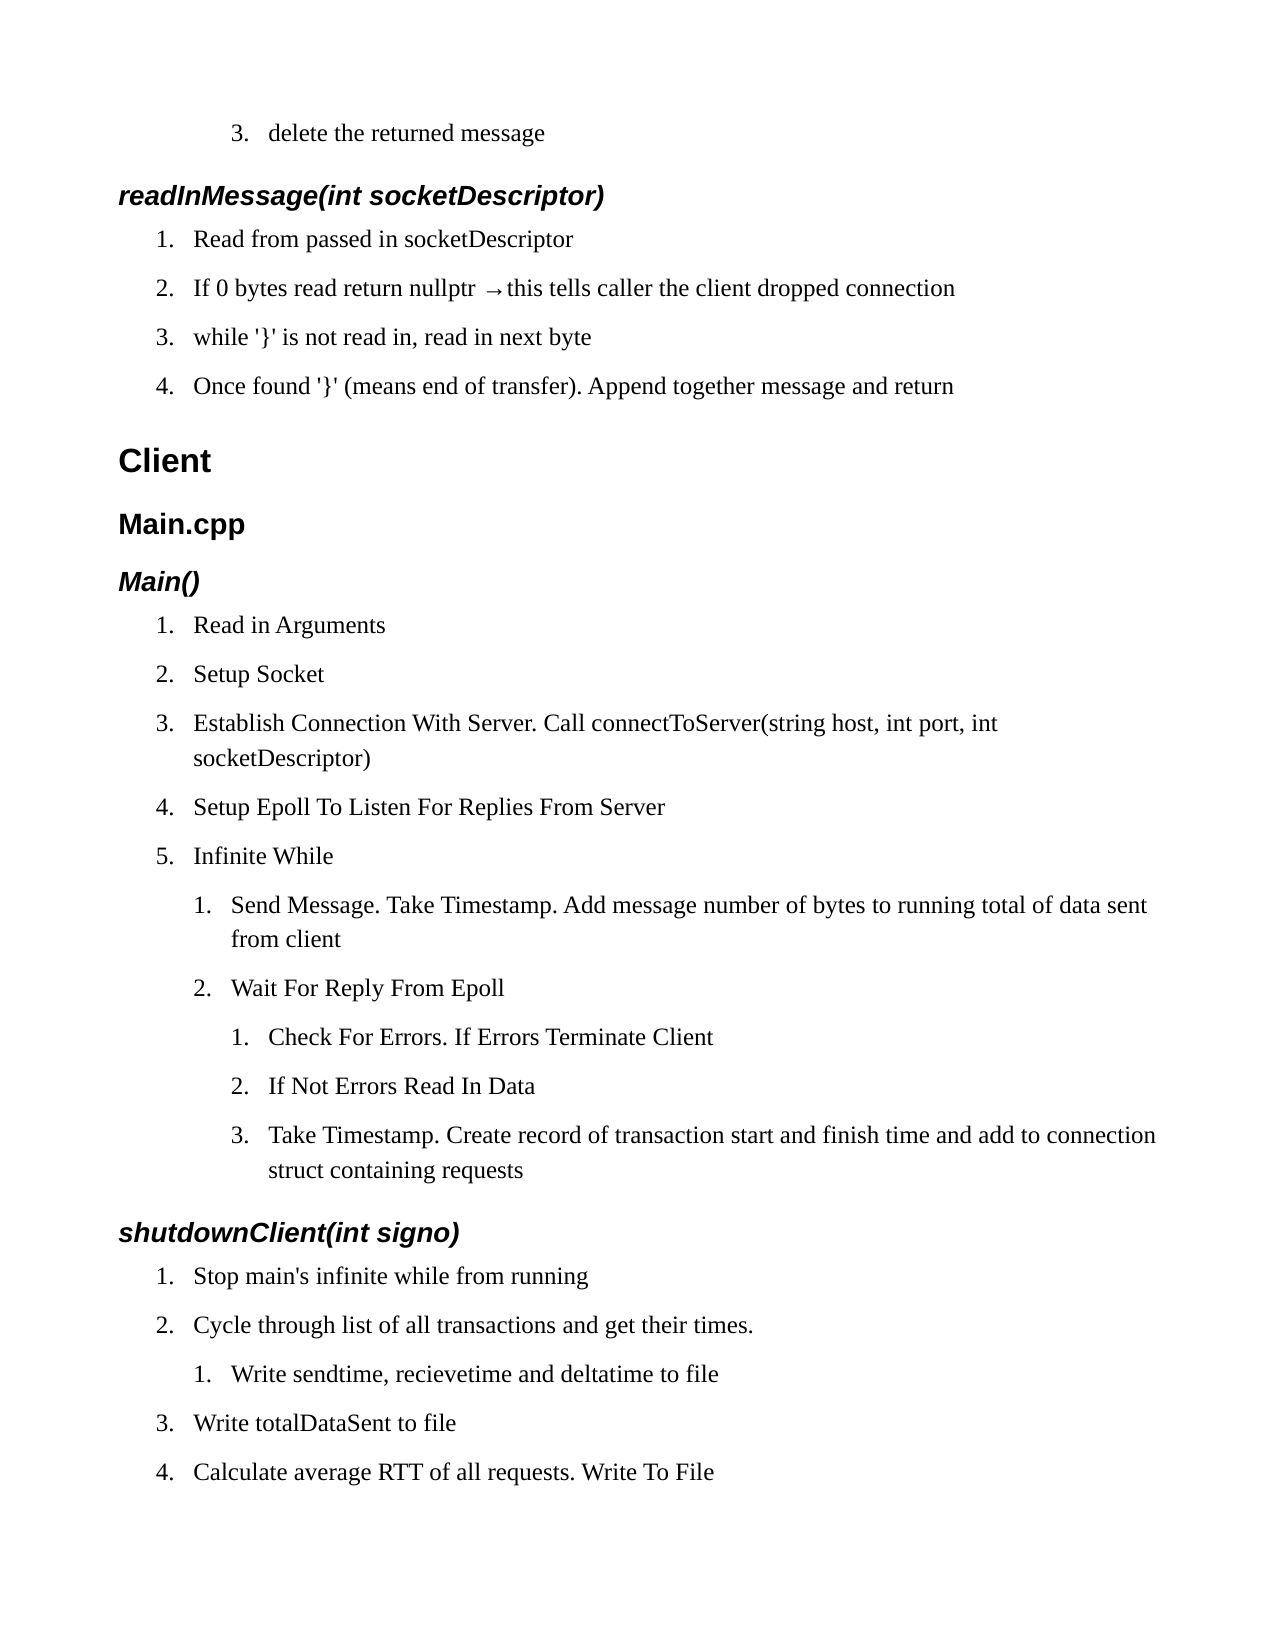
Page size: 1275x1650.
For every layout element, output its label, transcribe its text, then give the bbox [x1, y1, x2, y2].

subtitle readInMessage(int socketDescriptor) [118, 180, 1157, 212]
list If Not Errors Read In Data [231, 1071, 1157, 1100]
list Write totalDataSent to file [156, 1408, 1157, 1437]
list delete the returned message [231, 118, 1157, 147]
list Setup Epoll To Listen For Replies From Server [156, 792, 1157, 820]
list while '}' is not read in, read in next byte [156, 322, 1157, 351]
list Cycle through list of all transactions and get their times. [156, 1310, 1157, 1339]
list Calculate average RTT of all requests. Write To File [156, 1457, 1157, 1486]
subtitle Client [118, 441, 1157, 480]
list Once found '}' (means end of transfer). Append together message and return [156, 371, 1157, 400]
list Read in Arguments [156, 610, 1157, 639]
list Check For Errors. If Errors Terminate Client [231, 1022, 1157, 1051]
subtitle Main() [118, 566, 1157, 597]
subtitle shutdownClient(int signo) [118, 1217, 1157, 1248]
list If 0 bytes read return nullptr →this tells caller the client dropped connection [156, 273, 1157, 302]
list Read from passed in socketDescriptor [156, 224, 1157, 253]
list Establish Connection With Server. Call connectToServer(string host, int port, int socketDescriptor) [156, 708, 1157, 771]
list Take Timestamp. Create record of transaction start and finish time and add to connection struct containing requests [231, 1121, 1157, 1184]
list Infinite While [156, 841, 1157, 869]
list Stop main's infinite while from running [156, 1261, 1157, 1290]
subtitle Main.cpp [118, 507, 1157, 541]
list Send Message. Take Timestamp. Add message number of bytes to running total of data sent from client [193, 890, 1157, 953]
list Wait For Reply From Epoll [193, 973, 1157, 1002]
list Setup Socket [156, 659, 1157, 688]
list Write sendtime, recievetime and deltatime to file [193, 1359, 1157, 1388]
